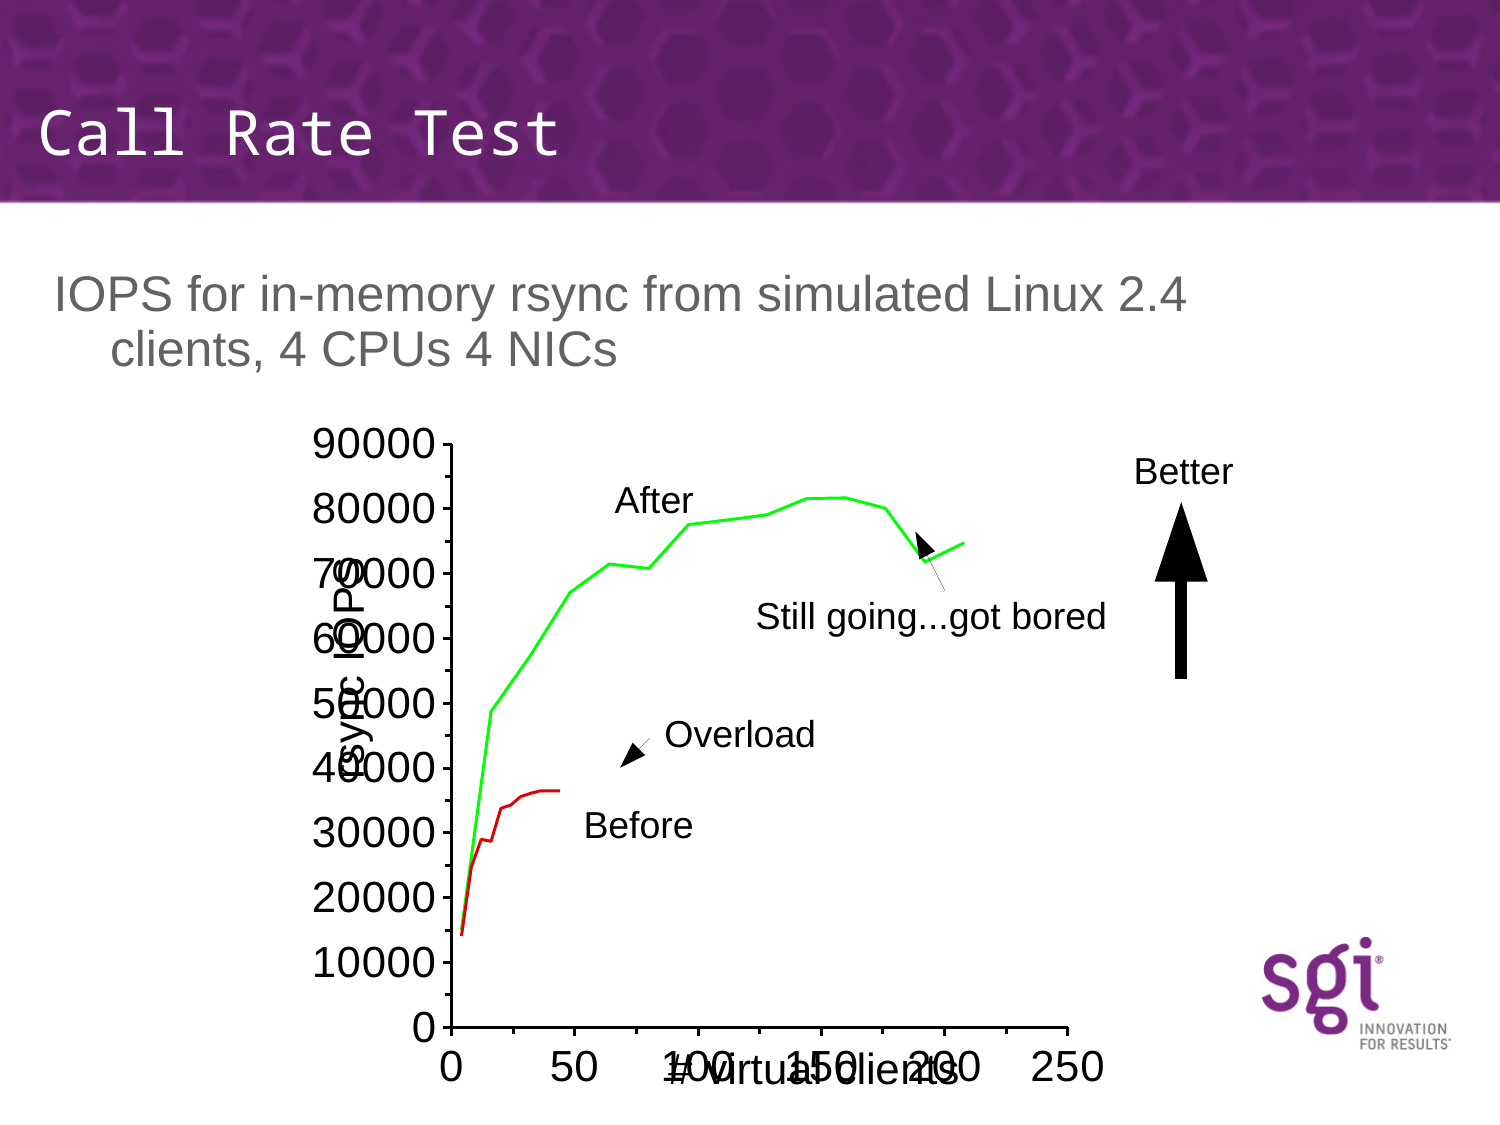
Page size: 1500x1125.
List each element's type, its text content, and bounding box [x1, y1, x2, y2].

text_box Better [1118, 442, 1249, 505]
picture [0, 0, 1500, 1050]
text_box After [599, 472, 709, 534]
text_box Overload [649, 706, 857, 768]
chart [295, 383, 1123, 1107]
text_box Before [568, 797, 709, 859]
title Call Rate Test [37, 37, 1313, 226]
list IOPS for in-memory rsync from simulated Linux 2.4 clients, 4 CPUs 4 NICs [53, 265, 1329, 804]
text_box Still going...got bored [740, 588, 1123, 650]
